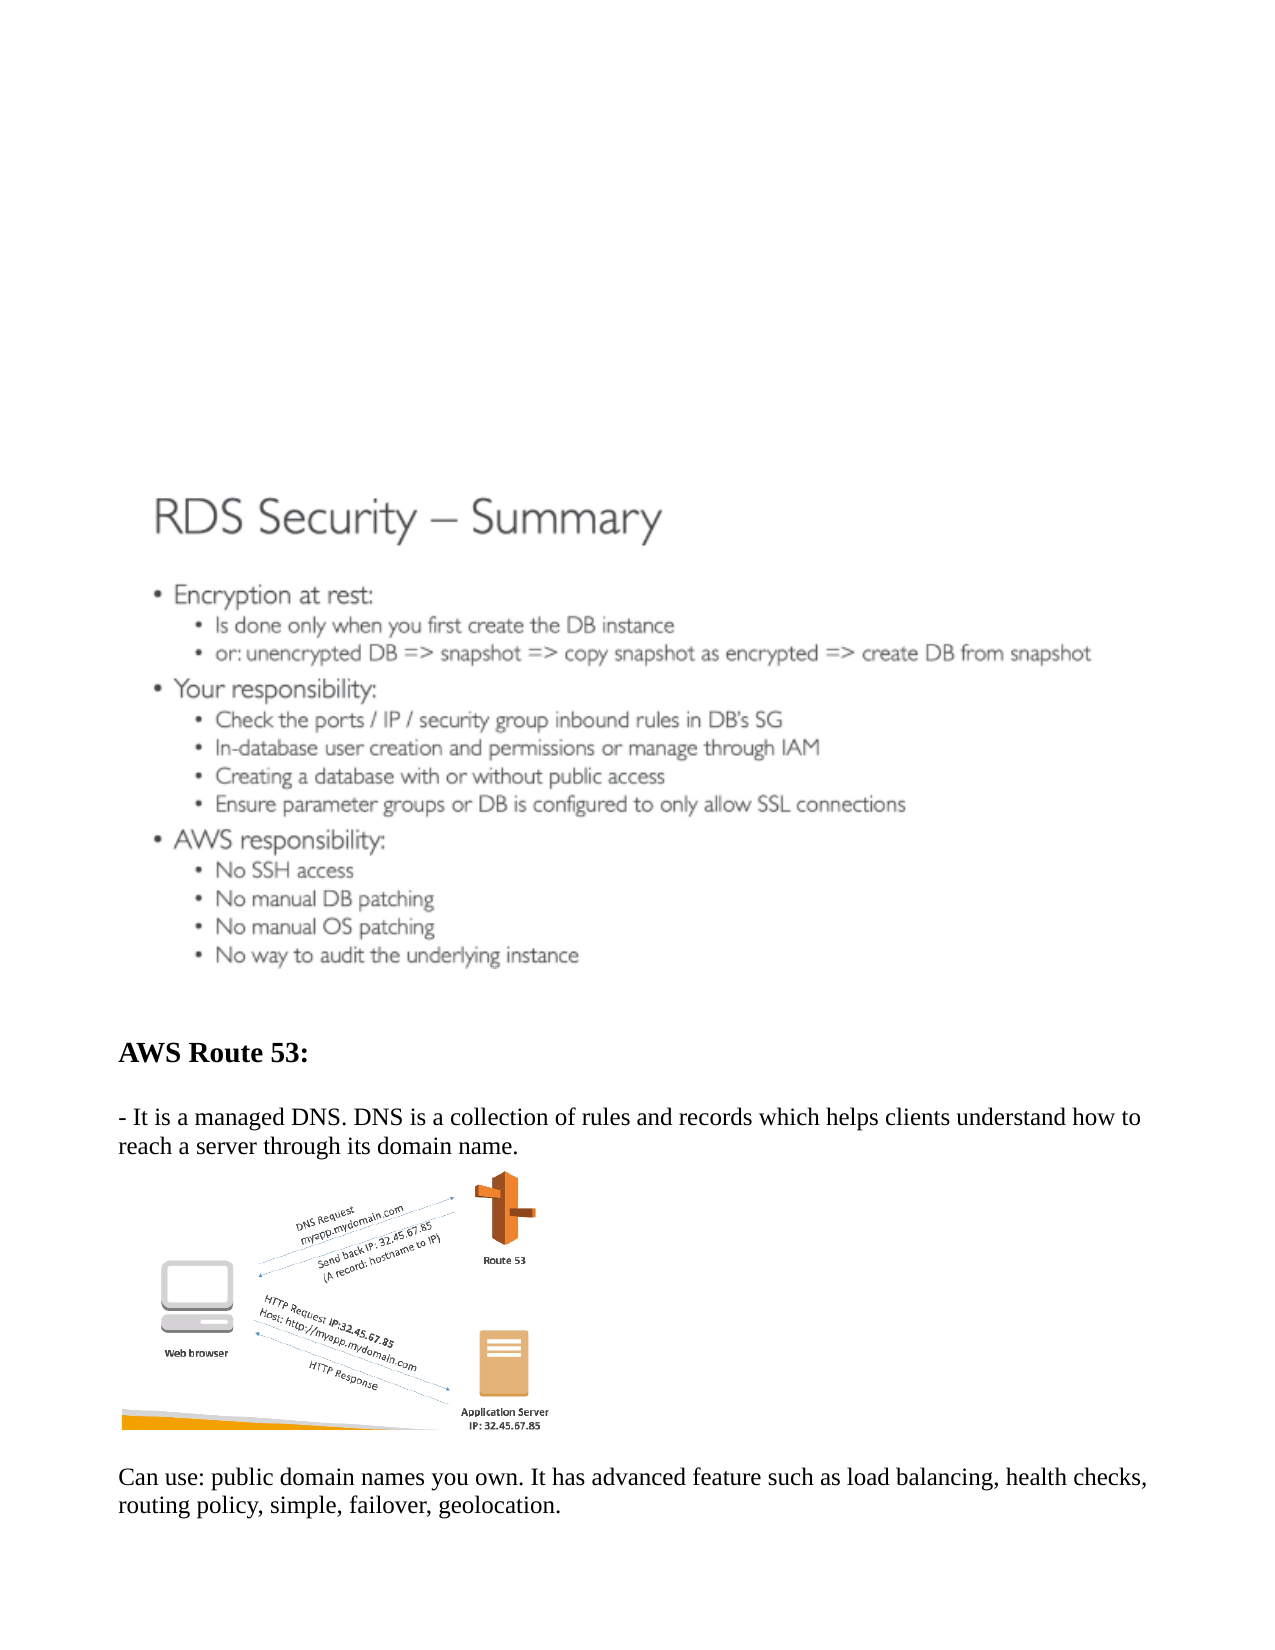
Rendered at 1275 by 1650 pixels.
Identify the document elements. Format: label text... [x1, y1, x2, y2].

text Can use: public domain names you own. It has advanced feature such as load balancing, health checks, routing policy, simple, failover, geolocation. [118, 1462, 1157, 1519]
text AWS Route 53: [118, 1035, 1157, 1069]
picture [128, 487, 1096, 969]
text - It is a managed DNS. DNS is a collection of rules and records which helps clients understand how to reach a server through its domain name. [118, 1102, 1157, 1160]
picture [121, 1171, 588, 1430]
